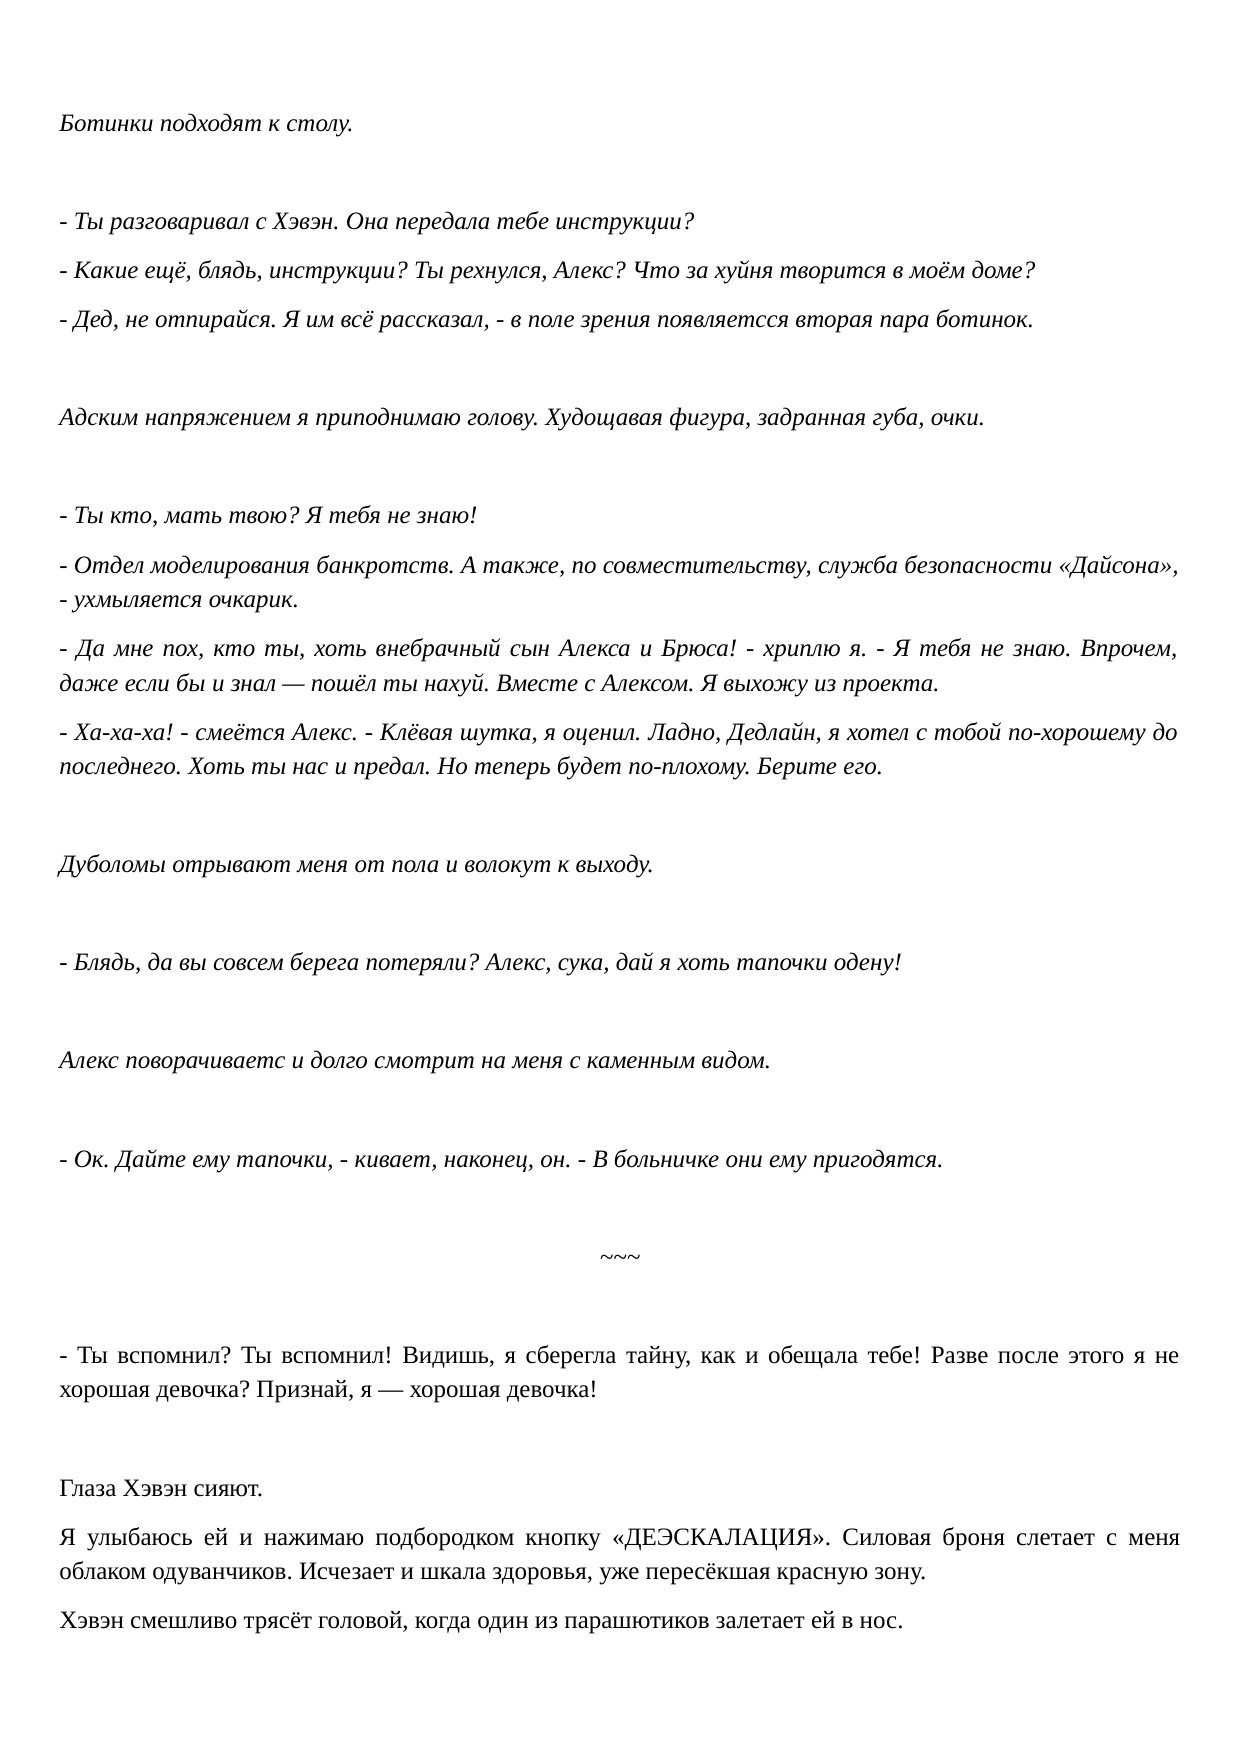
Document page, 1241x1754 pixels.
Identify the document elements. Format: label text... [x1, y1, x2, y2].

text Алекс поворачиваетс и долго смотрит на меня с каменным видом. [59, 1046, 1181, 1074]
text - Отдел моделирования банкротств. А также, по совместительству, служба безопасности «Дайсона», - ухмыляется очкарик. [59, 550, 1181, 613]
text ~~~ [59, 1242, 1181, 1271]
text - Ха-ха-ха! - смеётся Алекс. - Клёвая шутка, я оценил. Ладно, Дедлайн, я хотел с тобой по-хорошему до последнего. Хоть ты нас и предал. Но теперь будет по-плохому. Берите его. [59, 717, 1181, 780]
text - Какие ещё, блядь, инструкции? Ты рехнулся, Алекс? Что за хуйня творится в моём доме? [59, 255, 1181, 284]
text - Ты кто, мать твою? Я тебя не знаю! [59, 501, 1181, 529]
text - Ты вспомнил? Ты вспомнил! Видишь, я сберегла тайну, как и обещала тебе! Разве после этого я не хорошая девочка? Признай, я — хорошая девочка! [59, 1340, 1181, 1403]
text Ботинки подходят к столу. [59, 108, 1181, 137]
text - Да мне пох, кто ты, хоть внебрачный сын Алекса и Брюса! - хриплю я. - Я тебя не знаю. Впрочем, даже если бы и знал — пошёл ты нахуй. Вместе с Алексом. Я выхожу из проекта. [59, 633, 1181, 696]
text - Блядь, да вы совсем берега потеряли? Алекс, сука, дай я хоть тапочки одену! [59, 947, 1181, 976]
text - Дед, не отпирайся. Я им всё рассказал, - в поле зрения появляетсся вторая пара ботинок. [59, 304, 1181, 333]
text Дуболомы отрывают меня от пола и волокут к выходу. [59, 849, 1181, 878]
text Я улыбаюсь ей и нажимаю подбородком кнопку «ДЕЭСКАЛАЦИЯ». Силовая броня слетает с меня облаком одуванчиков. Исчезает и шкала здоровья, уже пересёкшая красную зону. [59, 1522, 1181, 1585]
text - Ок. Дайте ему тапочки, - кивает, наконец, он. - В больничке они ему пригодятся. [59, 1144, 1181, 1172]
text - Ты разговаривал с Хэвэн. Она передала тебе инструкции? [59, 206, 1181, 235]
text Хэвэн смешливо трясёт головой, когда один из парашютиков залетает ей в нос. [59, 1605, 1181, 1634]
text Глаза Хэвэн сияют. [59, 1473, 1181, 1501]
text Адским напряжением я приподнимаю голову. Худощавая фигура, задранная губа, очки. [59, 402, 1181, 431]
